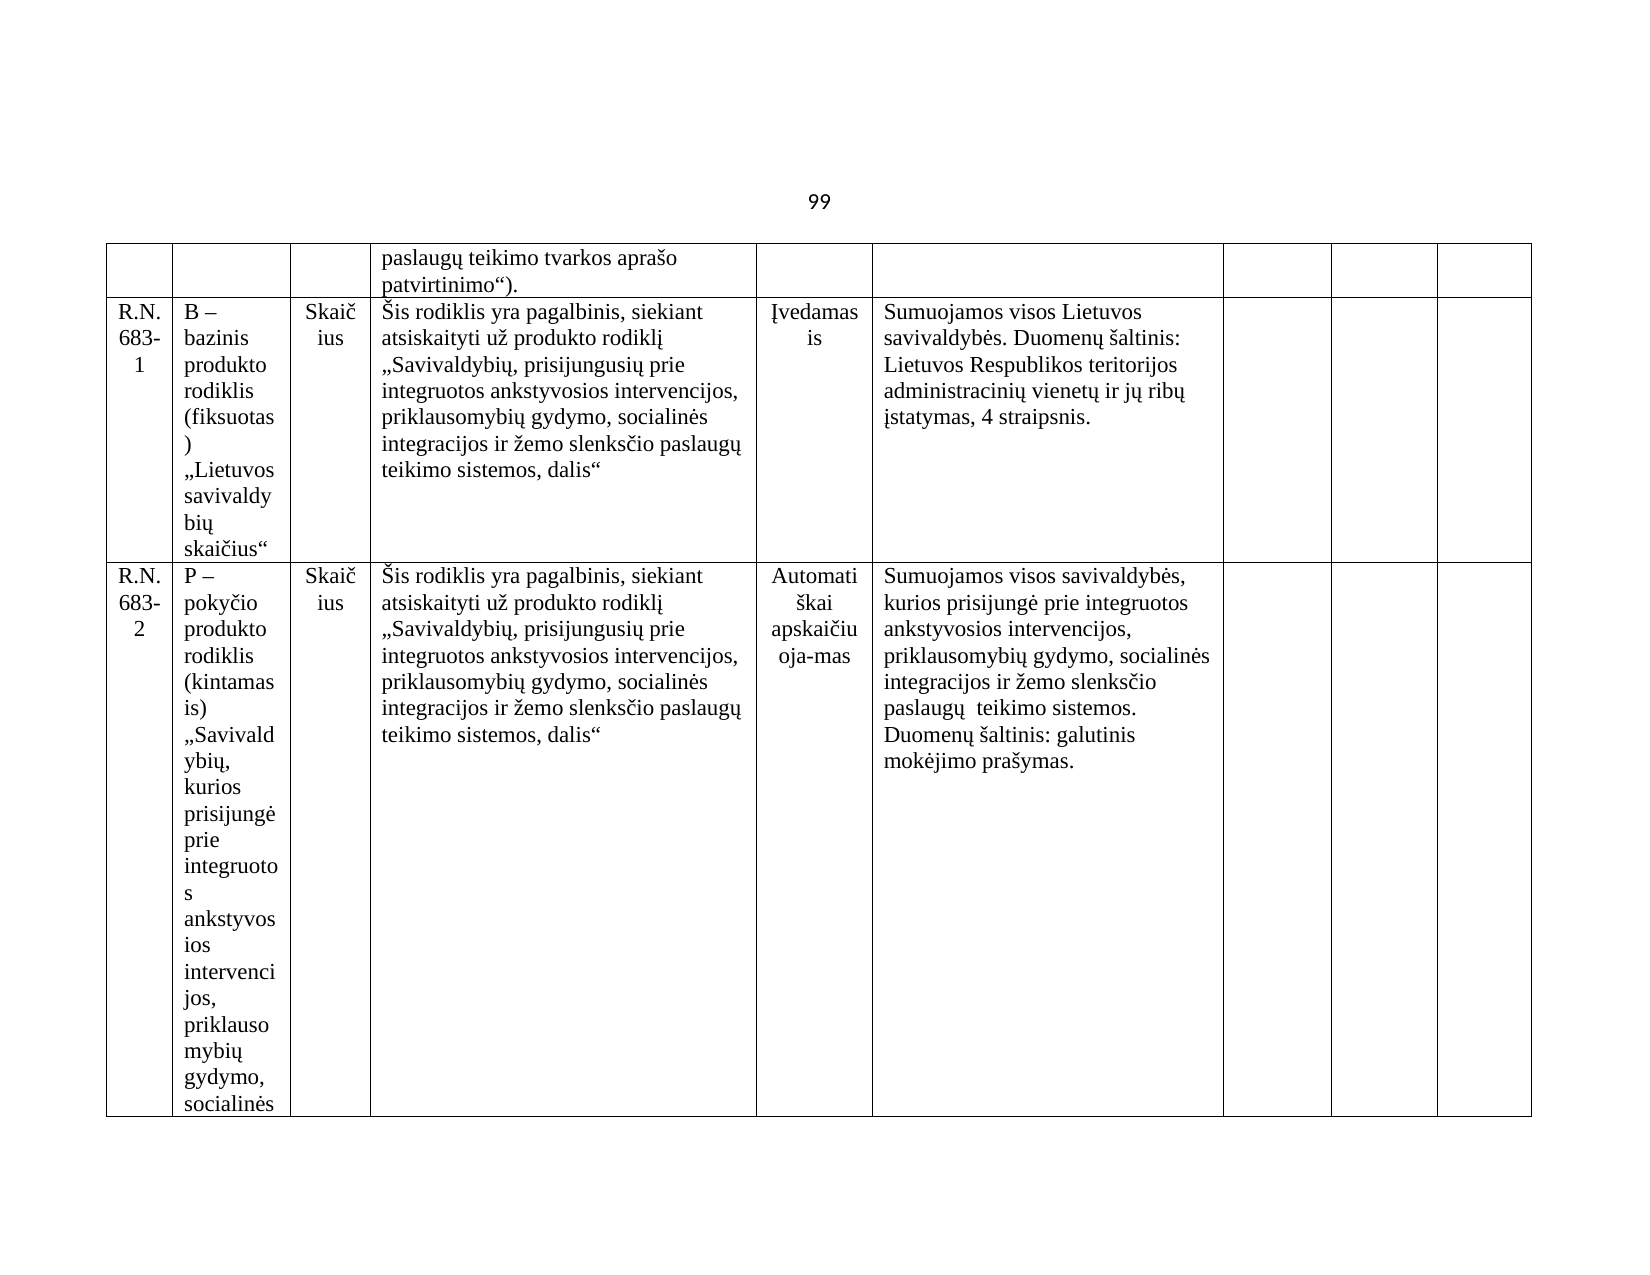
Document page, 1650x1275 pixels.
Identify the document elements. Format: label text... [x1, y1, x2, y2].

table_cell [1332, 563, 1437, 1116]
table_cell [291, 244, 370, 297]
table_cell B – bazinis produkto rodiklis (fiksuotas) „Lietuvos savivaldybių skaičius“ [173, 298, 290, 562]
table_cell Šis rodiklis yra pagalbinis, siekiant atsiskaityti už produkto rodiklį „Savivaldybių, prisijungusių prie integruotos ankstyvosios intervencijos, priklausomybių gydymo, socialinės integracijos ir žemo slenksčio paslaugų teikimo sistemos, dalis“ [371, 298, 756, 562]
table_cell [1438, 298, 1531, 562]
table_cell R.N.683-1 [107, 298, 172, 562]
table_cell [173, 244, 290, 297]
table_cell Skaičius [291, 563, 370, 1116]
table_cell [873, 244, 1223, 297]
table_cell [1332, 244, 1437, 297]
table_cell [1224, 563, 1331, 1116]
table_cell Įvedamasis [757, 298, 872, 562]
table_cell Skaičius [291, 298, 370, 562]
table_cell [1438, 244, 1531, 297]
table_cell [1332, 298, 1437, 562]
table_cell paslaugų teikimo tvarkos aprašo patvirtinimo“). [371, 244, 756, 297]
table_cell [1438, 563, 1531, 1116]
table_cell R.N.683-2 [107, 563, 172, 1116]
table_cell [107, 244, 172, 297]
table_cell Sumuojamos visos savivaldybės, kurios prisijungė prie integruotos ankstyvosios intervencijos, priklausomybių gydymo, socialinės integracijos ir žemo slenksčio paslaugų teikimo sistemos. Duomenų šaltinis: galutinis mokėjimo prašymas. [873, 563, 1223, 1116]
table_cell Sumuojamos visos Lietuvos savivaldybės. Duomenų šaltinis: Lietuvos Respublikos teritorijos administracinių vienetų ir jų ribų įstatymas, 4 straipsnis. [873, 298, 1223, 562]
table_cell Šis rodiklis yra pagalbinis, siekiant atsiskaityti už produkto rodiklį „Savivaldybių, prisijungusių prie integruotos ankstyvosios intervencijos, priklausomybių gydymo, socialinės integracijos ir žemo slenksčio paslaugų teikimo sistemos, dalis“ [371, 563, 756, 1116]
table_cell P – pokyčio produkto rodiklis (kintamasis) „Savivaldybių, kurios prisijungė prie integruotos ankstyvosios intervencijos, priklausomybių gydymo, socialinės [173, 563, 290, 1116]
table_cell [1224, 298, 1331, 562]
table_cell [757, 244, 872, 297]
table_cell Automatiškai apskaičiuoja-mas [757, 563, 872, 1116]
